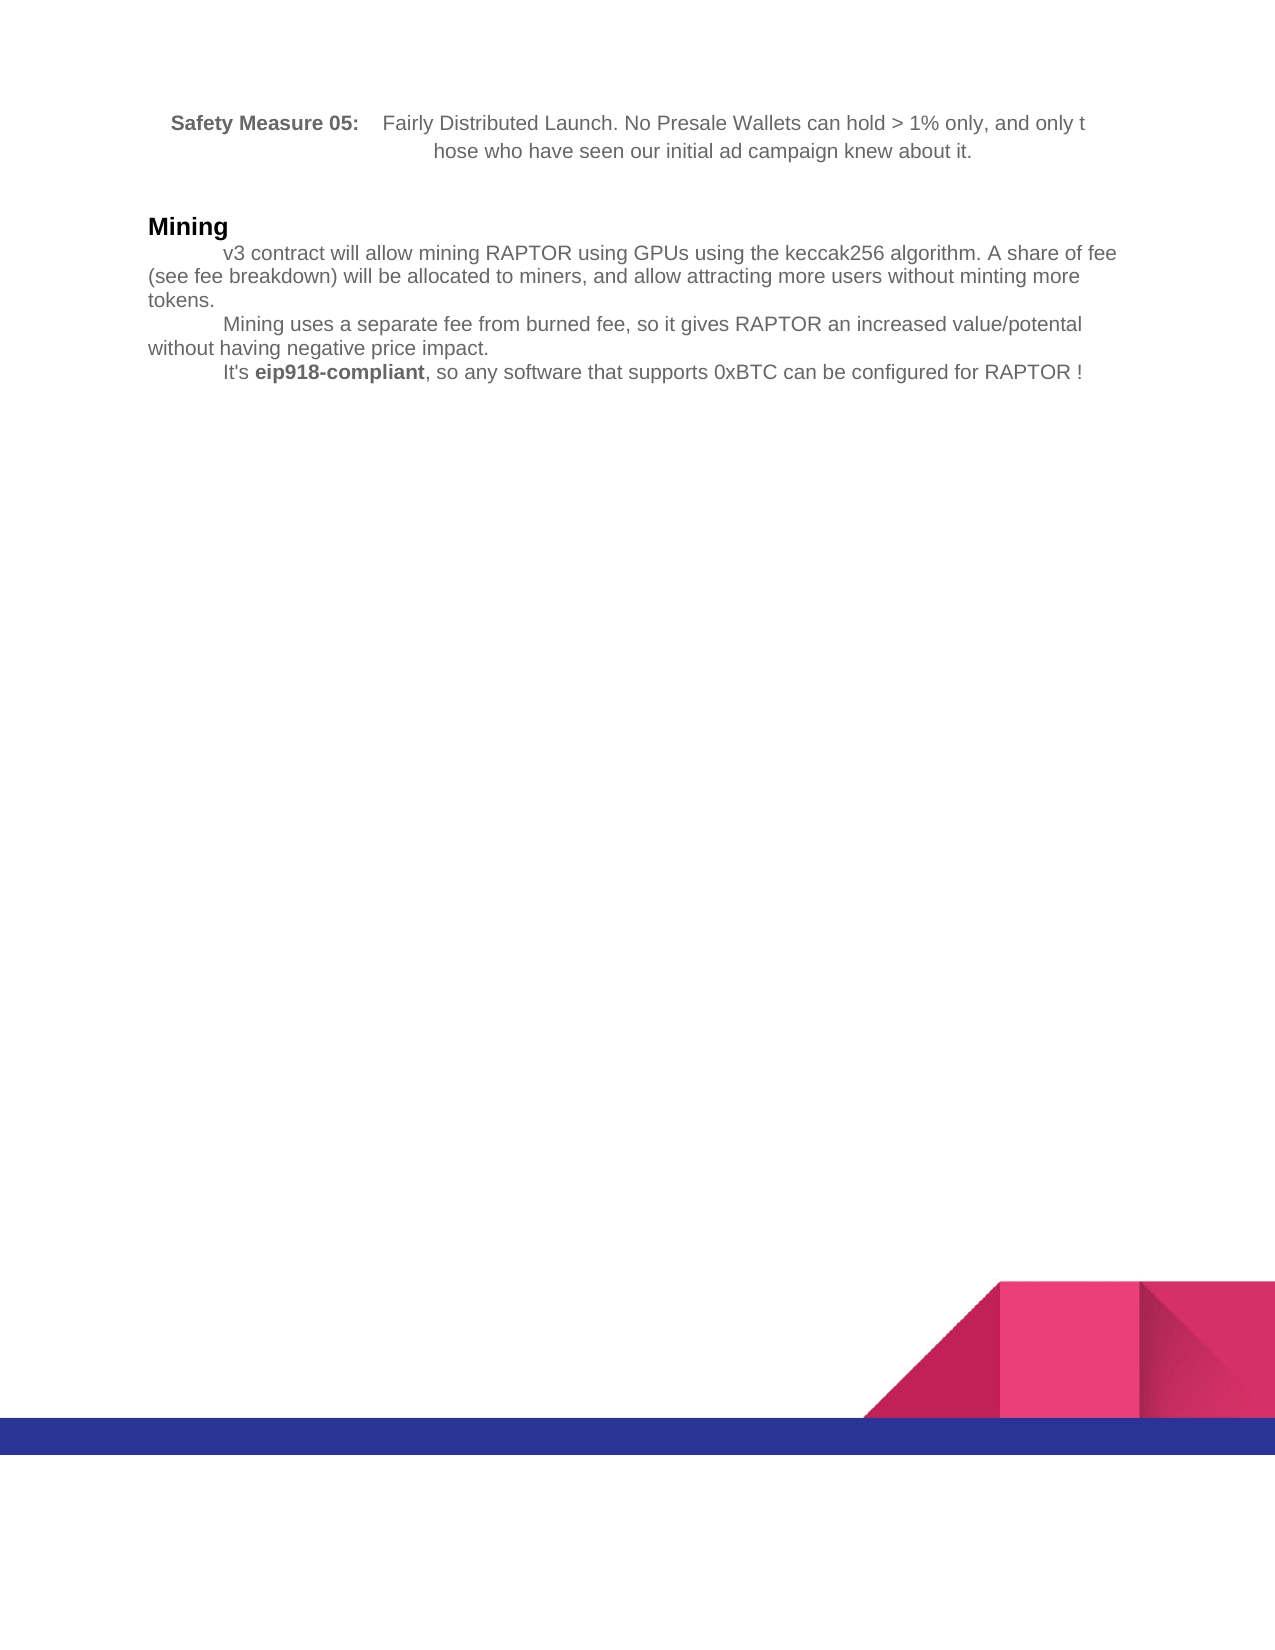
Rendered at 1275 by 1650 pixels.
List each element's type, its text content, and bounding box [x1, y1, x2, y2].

text Mining uses a separate fee from burned fee, so it gives RAPTOR an increased value/potental without having negative price impact. [148, 312, 1125, 360]
text Safety Measure 05: Fairly Distributed Launch. No Presale Wallets can hold > 1% only, and only t hose who have seen our initial ad campaign knew about it. [148, 111, 1108, 163]
picture [0, 1279, 1275, 1455]
text It's eip918-compliant, so any software that supports 0xBTC can be configured for RAPTOR ! [148, 360, 1125, 384]
text Mining [148, 212, 1125, 240]
text v3 contract will allow mining RAPTOR using GPUs using the keccak256 algorithm. A share of fee (see fee breakdown) will be allocated to miners, and allow attracting more users without minting more tokens. [148, 240, 1125, 312]
